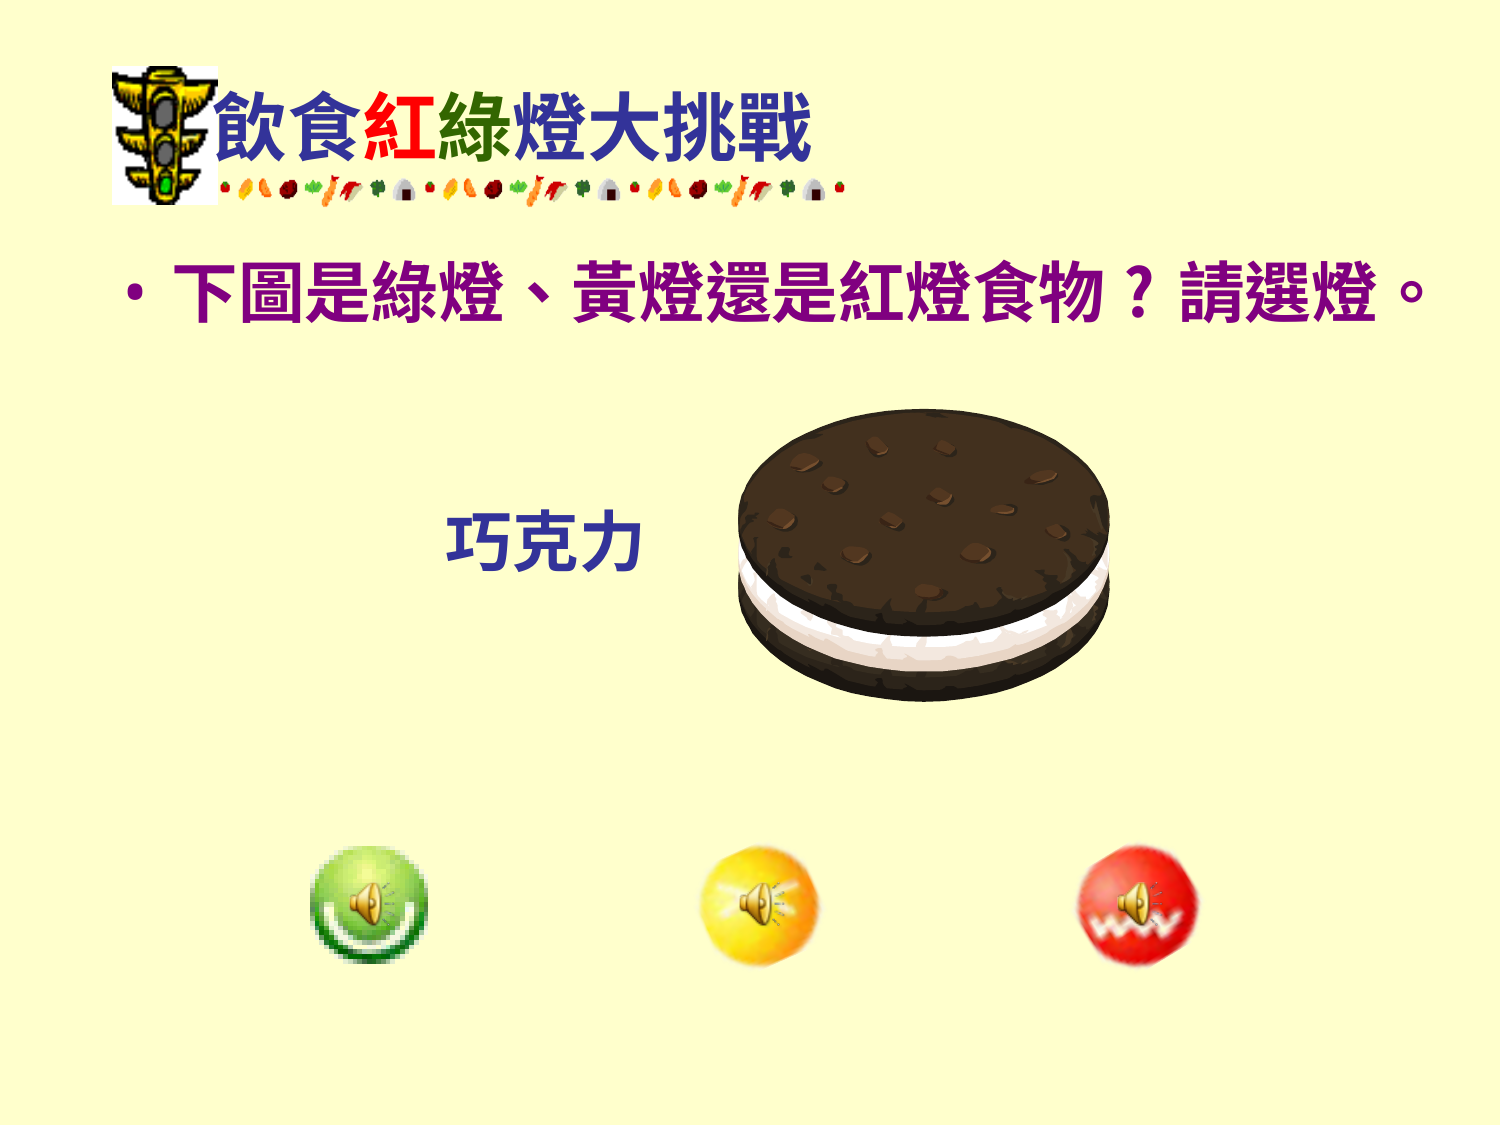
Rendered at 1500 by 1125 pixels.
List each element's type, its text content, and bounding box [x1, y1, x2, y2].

picture [673, 822, 850, 988]
text_box 巧克力 [431, 491, 662, 588]
picture [738, 408, 1110, 702]
picture [1048, 817, 1231, 992]
picture [112, 66, 847, 209]
picture [301, 846, 443, 964]
list 下圖是綠燈、黃燈還是紅燈食物?請選燈。 [100, 243, 1436, 351]
text_box 飲食紅綠燈大挑戰 [194, 78, 868, 173]
